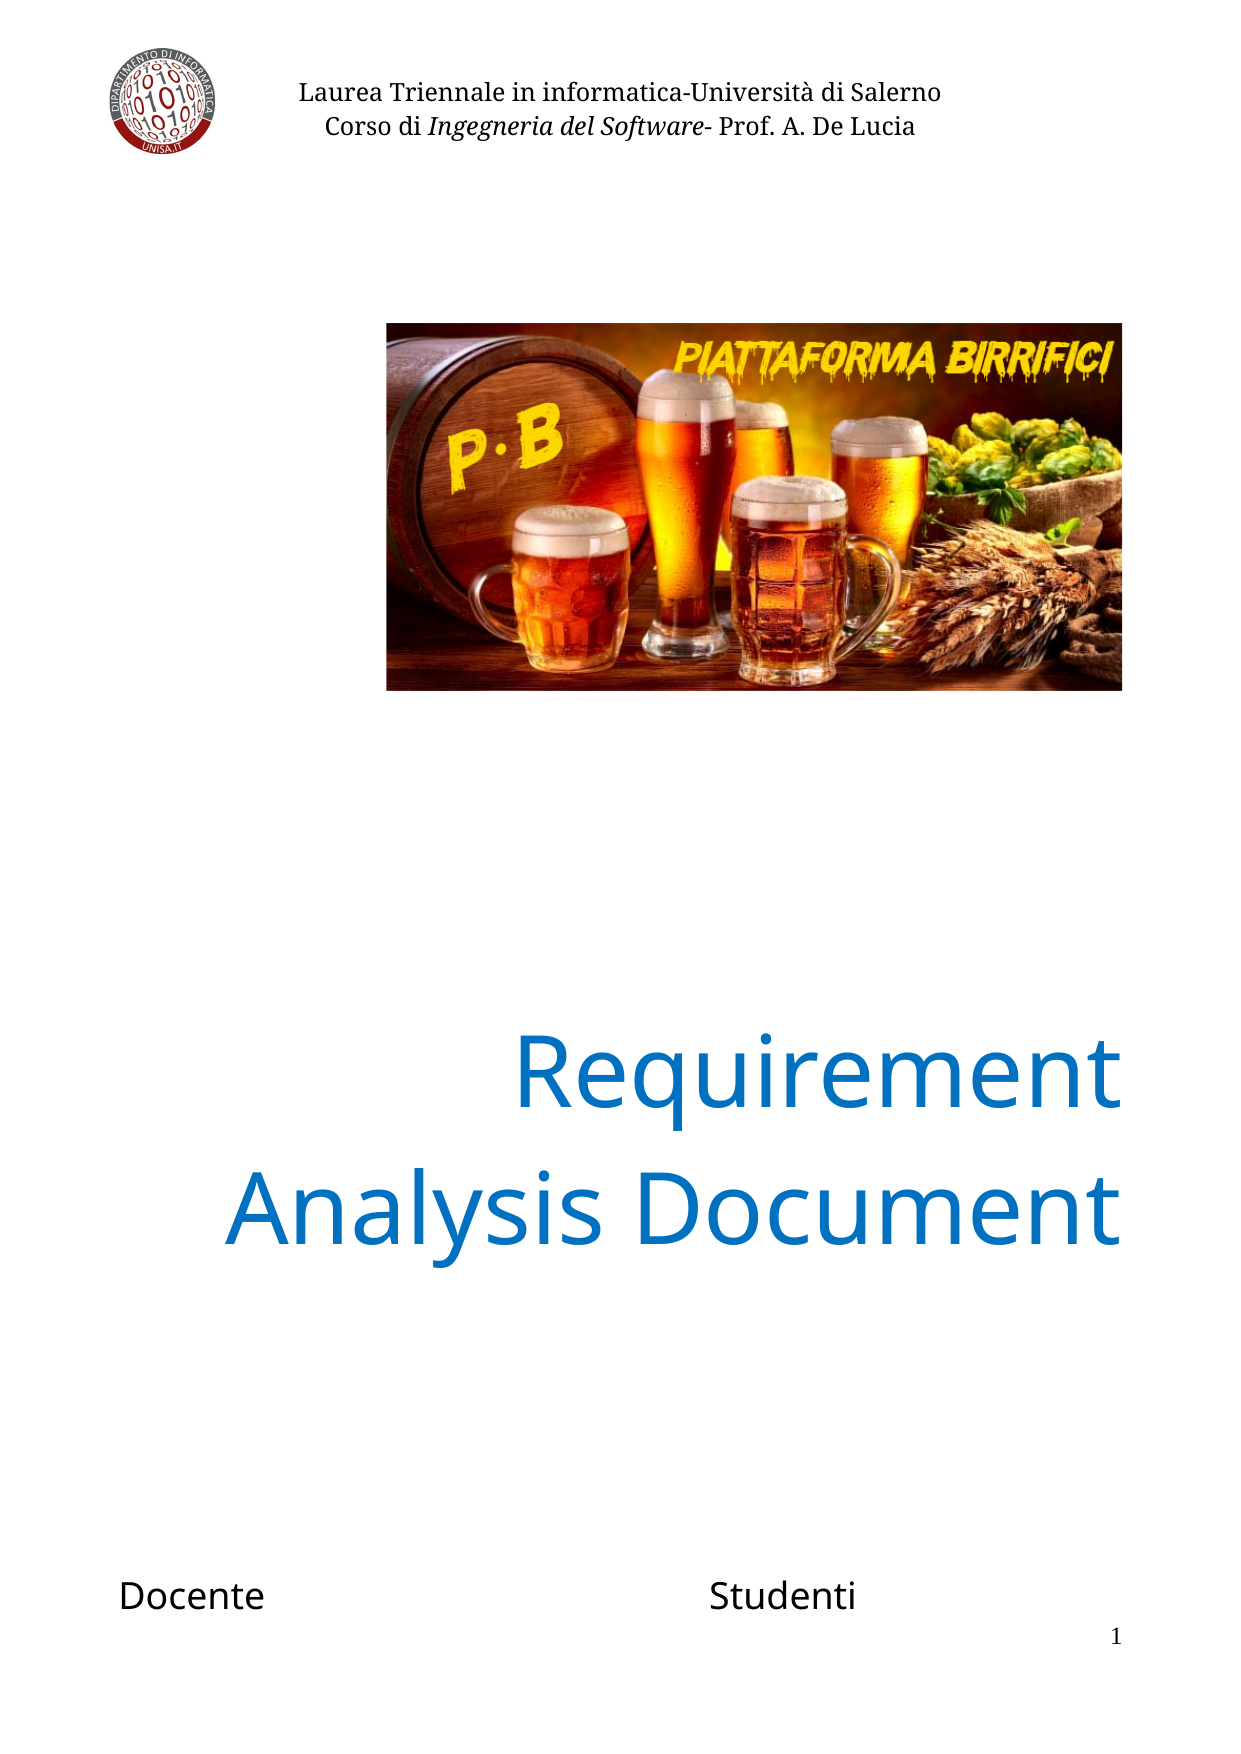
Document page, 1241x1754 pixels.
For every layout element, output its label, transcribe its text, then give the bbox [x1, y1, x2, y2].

text Requirement Analysis Document [118, 1001, 1122, 1273]
text Docente Studenti [118, 1569, 1122, 1620]
